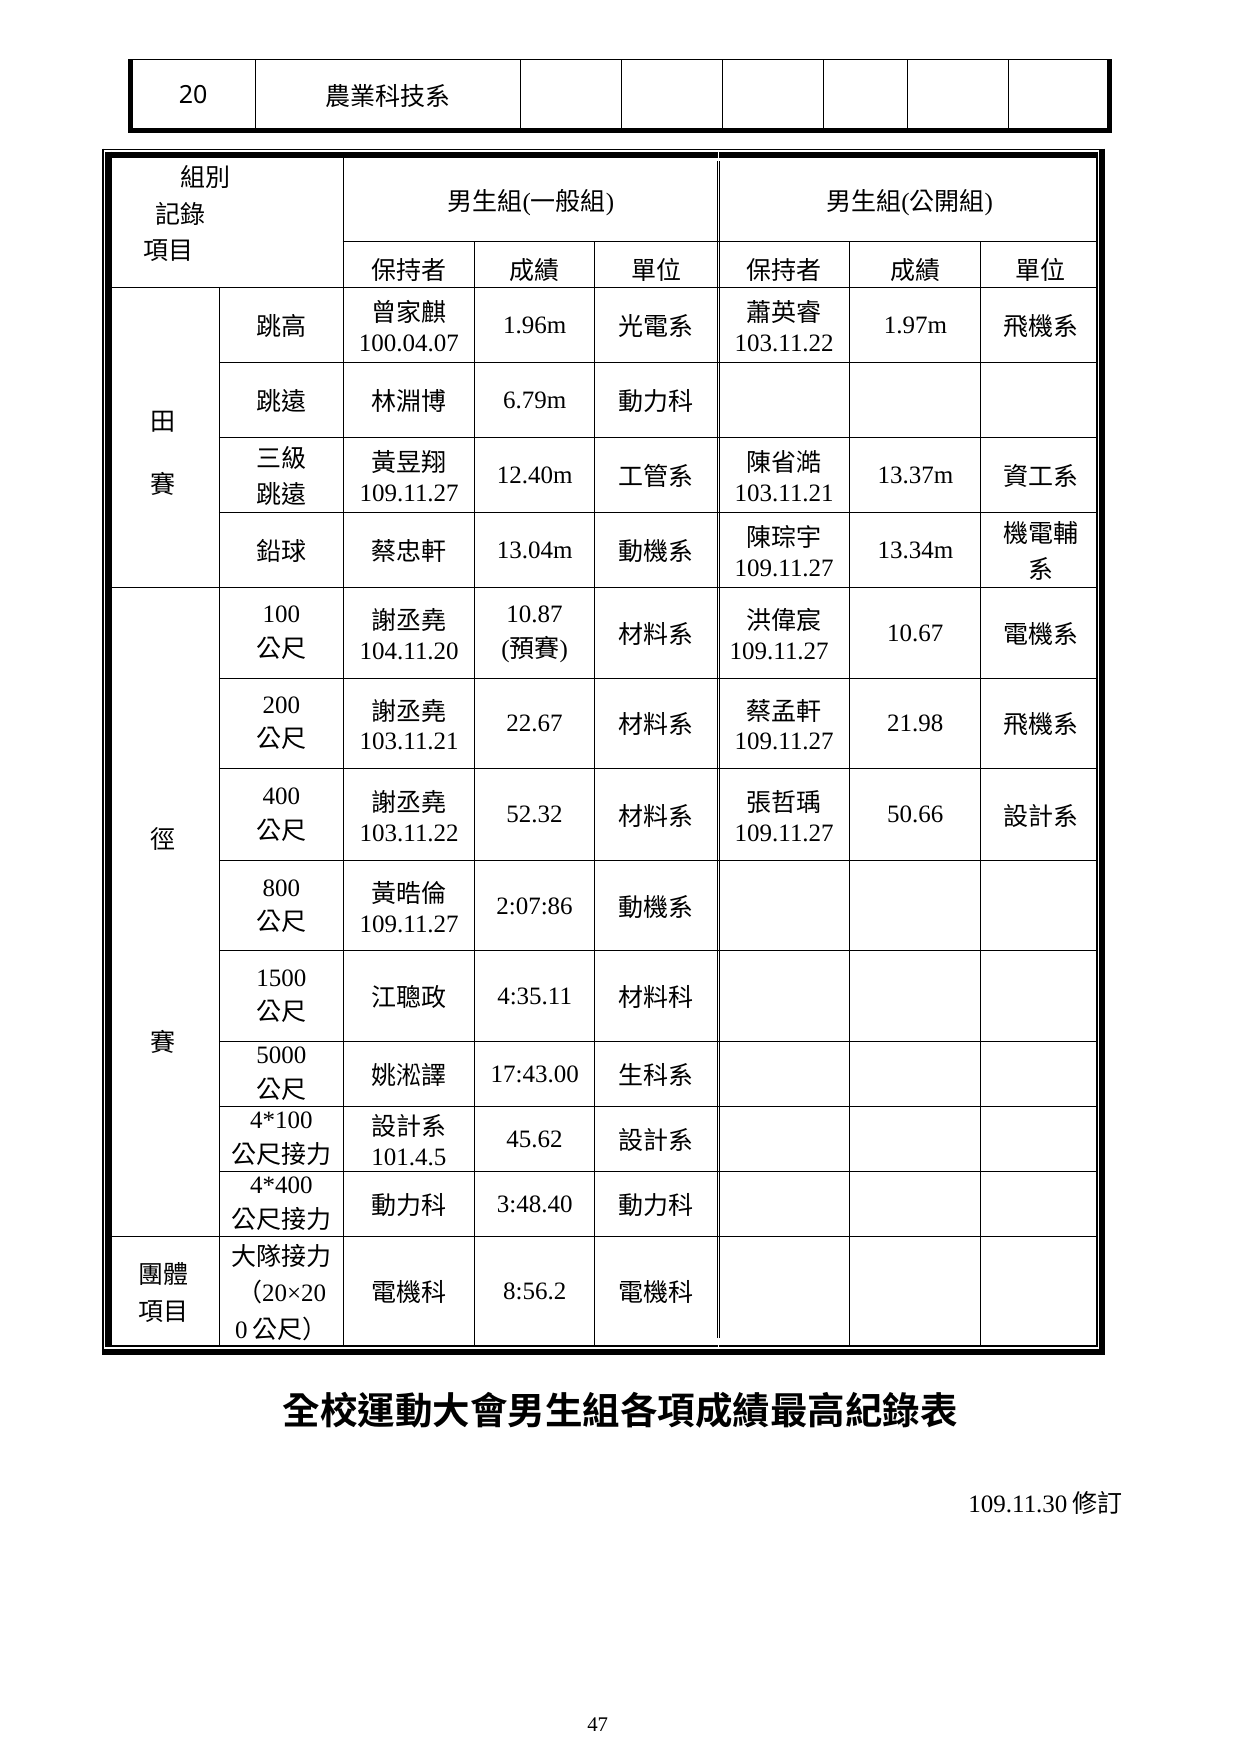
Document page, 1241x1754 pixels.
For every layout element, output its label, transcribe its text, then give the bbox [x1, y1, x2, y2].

table_cell 設計系 [595, 1107, 717, 1171]
table_cell 單位 [595, 242, 717, 287]
table_cell 江聰政 [344, 951, 474, 1041]
table_cell [824, 60, 907, 128]
table_cell [850, 861, 980, 950]
table_cell 100 公尺 [220, 588, 343, 677]
table_cell 50.66 [850, 769, 980, 860]
table_cell [850, 1237, 980, 1345]
table_cell 動力科 [595, 363, 717, 437]
table_cell 800 公尺 [220, 861, 343, 950]
table_cell [720, 861, 849, 950]
table_cell [718, 1237, 849, 1345]
table_cell 洪偉宸 109.11.27 [720, 588, 849, 677]
table_cell 2:07:86 [475, 861, 594, 950]
table_cell 17:43.00 [475, 1042, 594, 1106]
table_cell 跳遠 [220, 363, 343, 437]
table_cell [850, 1107, 980, 1171]
table_cell 蕭英睿 103.11.22 [720, 288, 849, 362]
table_cell [622, 60, 722, 128]
table_cell 8:56.2 [475, 1237, 594, 1345]
table_cell 陳省澔 103.11.21 [720, 438, 849, 512]
table_cell [850, 951, 980, 1041]
table_cell 設計系101.4.5 [344, 1107, 474, 1171]
table_cell 52.32 [475, 769, 594, 860]
table_cell 跳高 [220, 288, 343, 362]
table_cell 材料系 [595, 769, 717, 860]
table_cell 13.34m [850, 513, 980, 587]
table_cell 動力科 [595, 1172, 717, 1236]
table_cell [850, 1042, 980, 1106]
table_cell [521, 60, 621, 128]
table_cell 4*400 公尺接力 [220, 1172, 343, 1236]
table_cell [981, 951, 1096, 1041]
table_cell [981, 861, 1096, 950]
table_header 男生組(公開組) [718, 153, 1096, 241]
table_cell [720, 363, 849, 437]
table_cell 鉛球 [220, 513, 343, 587]
table_cell 徑 賽 [112, 588, 219, 1236]
table_cell 電機系 [981, 588, 1096, 677]
table_cell 張哲瑀 109.11.27 [720, 769, 849, 860]
table_cell 200 公尺 [220, 679, 343, 768]
table_cell 謝丞堯 103.11.21 [344, 679, 474, 768]
table_cell 10.87 (預賽) [475, 588, 594, 677]
table_cell 10.67 [850, 588, 980, 677]
table_cell 大隊接力（20×200公尺） [220, 1237, 343, 1345]
table_cell [720, 951, 849, 1041]
table_cell 設計系 [981, 769, 1096, 860]
table_cell 動機系 [595, 513, 717, 587]
text 全校運動大會男生組各項成績最高紀錄表 [118, 133, 1122, 1445]
table_cell 謝丞堯 103.11.22 [344, 769, 474, 860]
table_cell [850, 363, 980, 437]
table_cell 材料系 [595, 588, 717, 677]
table_cell [981, 1107, 1096, 1171]
table_cell 田 賽 [112, 288, 219, 587]
table_cell 400 公尺 [220, 769, 343, 860]
table_cell 蔡忠軒 [344, 513, 474, 587]
table_cell 保持者 [344, 242, 474, 287]
table_cell 飛機系 [981, 288, 1096, 362]
table_cell 單位 [981, 242, 1096, 287]
table_cell 資工系 [981, 438, 1096, 512]
table_cell 1500 公尺 [220, 951, 343, 1041]
table_cell 成績 [850, 242, 980, 287]
table_cell 團體 項目 [112, 1237, 219, 1345]
table_cell 生科系 [595, 1042, 717, 1106]
table_cell [720, 1172, 849, 1236]
table_header 組別 記錄 項目 [112, 158, 343, 287]
table_cell 1.97m [850, 288, 980, 362]
table_cell [981, 1172, 1096, 1236]
table_cell 謝丞堯 104.11.20 [344, 588, 474, 677]
table_cell 光電系 [595, 288, 717, 362]
table_cell 動機系 [595, 861, 717, 950]
table_cell 電機科 [344, 1237, 474, 1345]
text 109.11.30修訂 [118, 1483, 1122, 1520]
table_cell 6.79m [475, 363, 594, 437]
table_cell 20 [133, 60, 255, 128]
table_cell [908, 60, 1008, 128]
table_cell 陳琮宇 109.11.27 [720, 513, 849, 587]
table_cell 3:48.40 [475, 1172, 594, 1236]
table_cell 電機科 [595, 1237, 718, 1345]
table_cell 13.37m [850, 438, 980, 512]
table_cell 22.67 [475, 679, 594, 768]
table_cell [981, 363, 1096, 437]
table_cell 4*100 公尺接力 [220, 1107, 343, 1171]
table_cell 12.40m [475, 438, 594, 512]
table_cell 材料系 [595, 679, 717, 768]
table_cell [723, 60, 823, 128]
table_cell 工管系 [595, 438, 717, 512]
table_cell [720, 1107, 849, 1171]
table_cell 4:35.11 [475, 951, 594, 1041]
table_cell 曾家麒 100.04.07 [344, 288, 474, 362]
table_cell 機電輔系 [981, 513, 1096, 587]
table_cell [720, 1042, 849, 1106]
table_cell 飛機系 [981, 679, 1096, 768]
table_cell 保持者 [720, 242, 849, 287]
table_cell [850, 1172, 980, 1236]
table_cell 動力科 [344, 1172, 474, 1236]
table_cell 5000 公尺 [220, 1042, 343, 1106]
table_header 男生組(一般組) [344, 158, 718, 241]
table_cell 21.98 [850, 679, 980, 768]
table_cell [1009, 60, 1107, 128]
table_cell 13.04m [475, 513, 594, 587]
table_cell 三級 跳遠 [220, 438, 343, 512]
table_cell 農業科技系 [256, 60, 520, 128]
table_cell 蔡孟軒 109.11.27 [720, 679, 849, 768]
table_cell 材料科 [595, 951, 717, 1041]
table_cell 45.62 [475, 1107, 594, 1171]
table_cell [981, 1237, 1096, 1345]
table_cell 姚淞譯 [344, 1042, 474, 1106]
table_cell 成績 [475, 242, 594, 287]
table_cell 黃昱翔 109.11.27 [344, 438, 474, 512]
table_cell 1.96m [475, 288, 594, 362]
table_cell 林淵博 [344, 363, 474, 437]
table_cell [981, 1042, 1096, 1106]
table_cell 黃晧倫 109.11.27 [344, 861, 474, 950]
